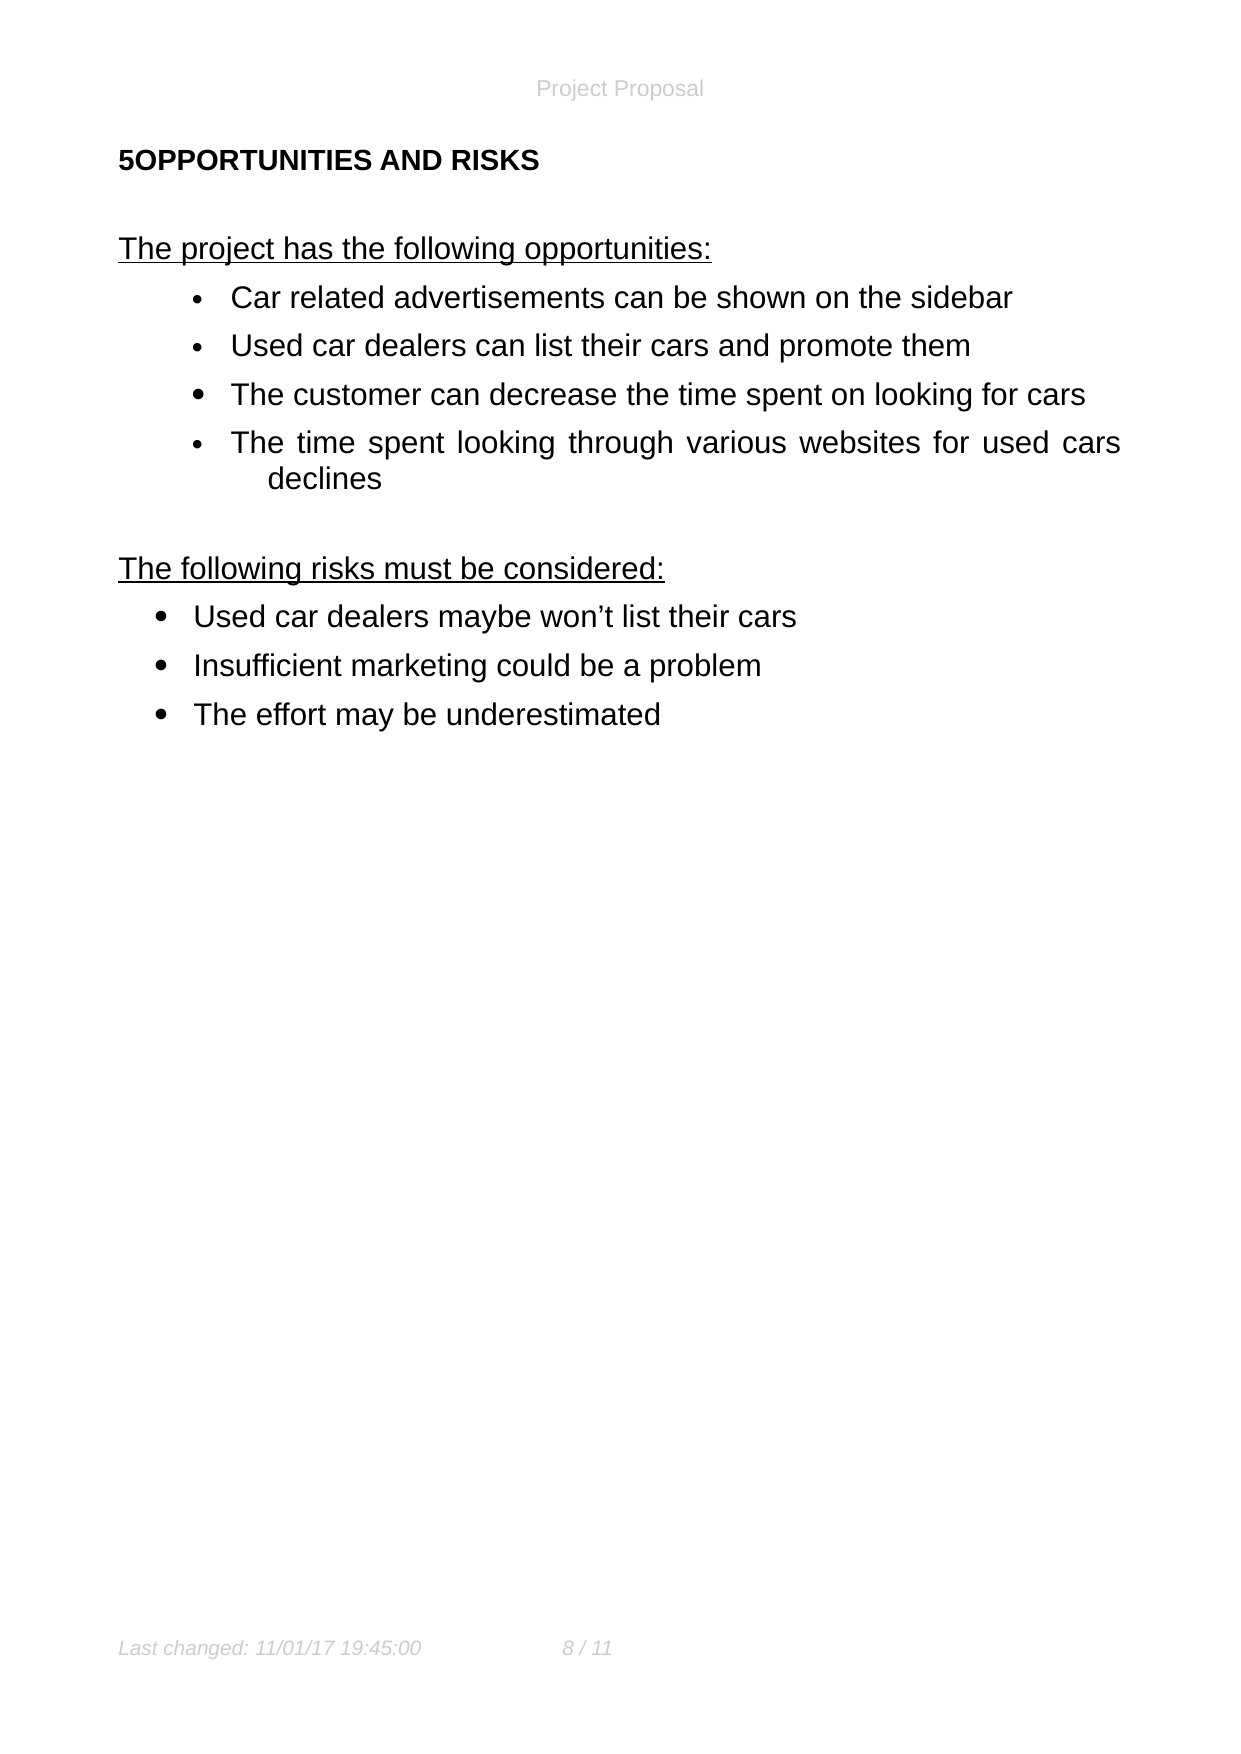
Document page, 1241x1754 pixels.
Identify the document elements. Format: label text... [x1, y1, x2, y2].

text The project has the following opportunities: [118, 230, 1122, 266]
list Car related advertisements can be shown on the sidebar [193, 279, 1122, 315]
list The effort may be underestimated [156, 696, 1122, 732]
list Insufficient marketing could be a problem [156, 647, 1122, 683]
list The time spent looking through various websites for used cars declines [193, 424, 1122, 496]
text The following risks must be considered: [118, 550, 1122, 586]
list Used car dealers maybe won’t list their cars [156, 598, 1122, 634]
list The customer can decrease the time spent on looking for cars [193, 376, 1122, 412]
subtitle Opportunities and Risks [118, 143, 1122, 177]
list Used car dealers can list their cars and promote them [193, 327, 1122, 363]
